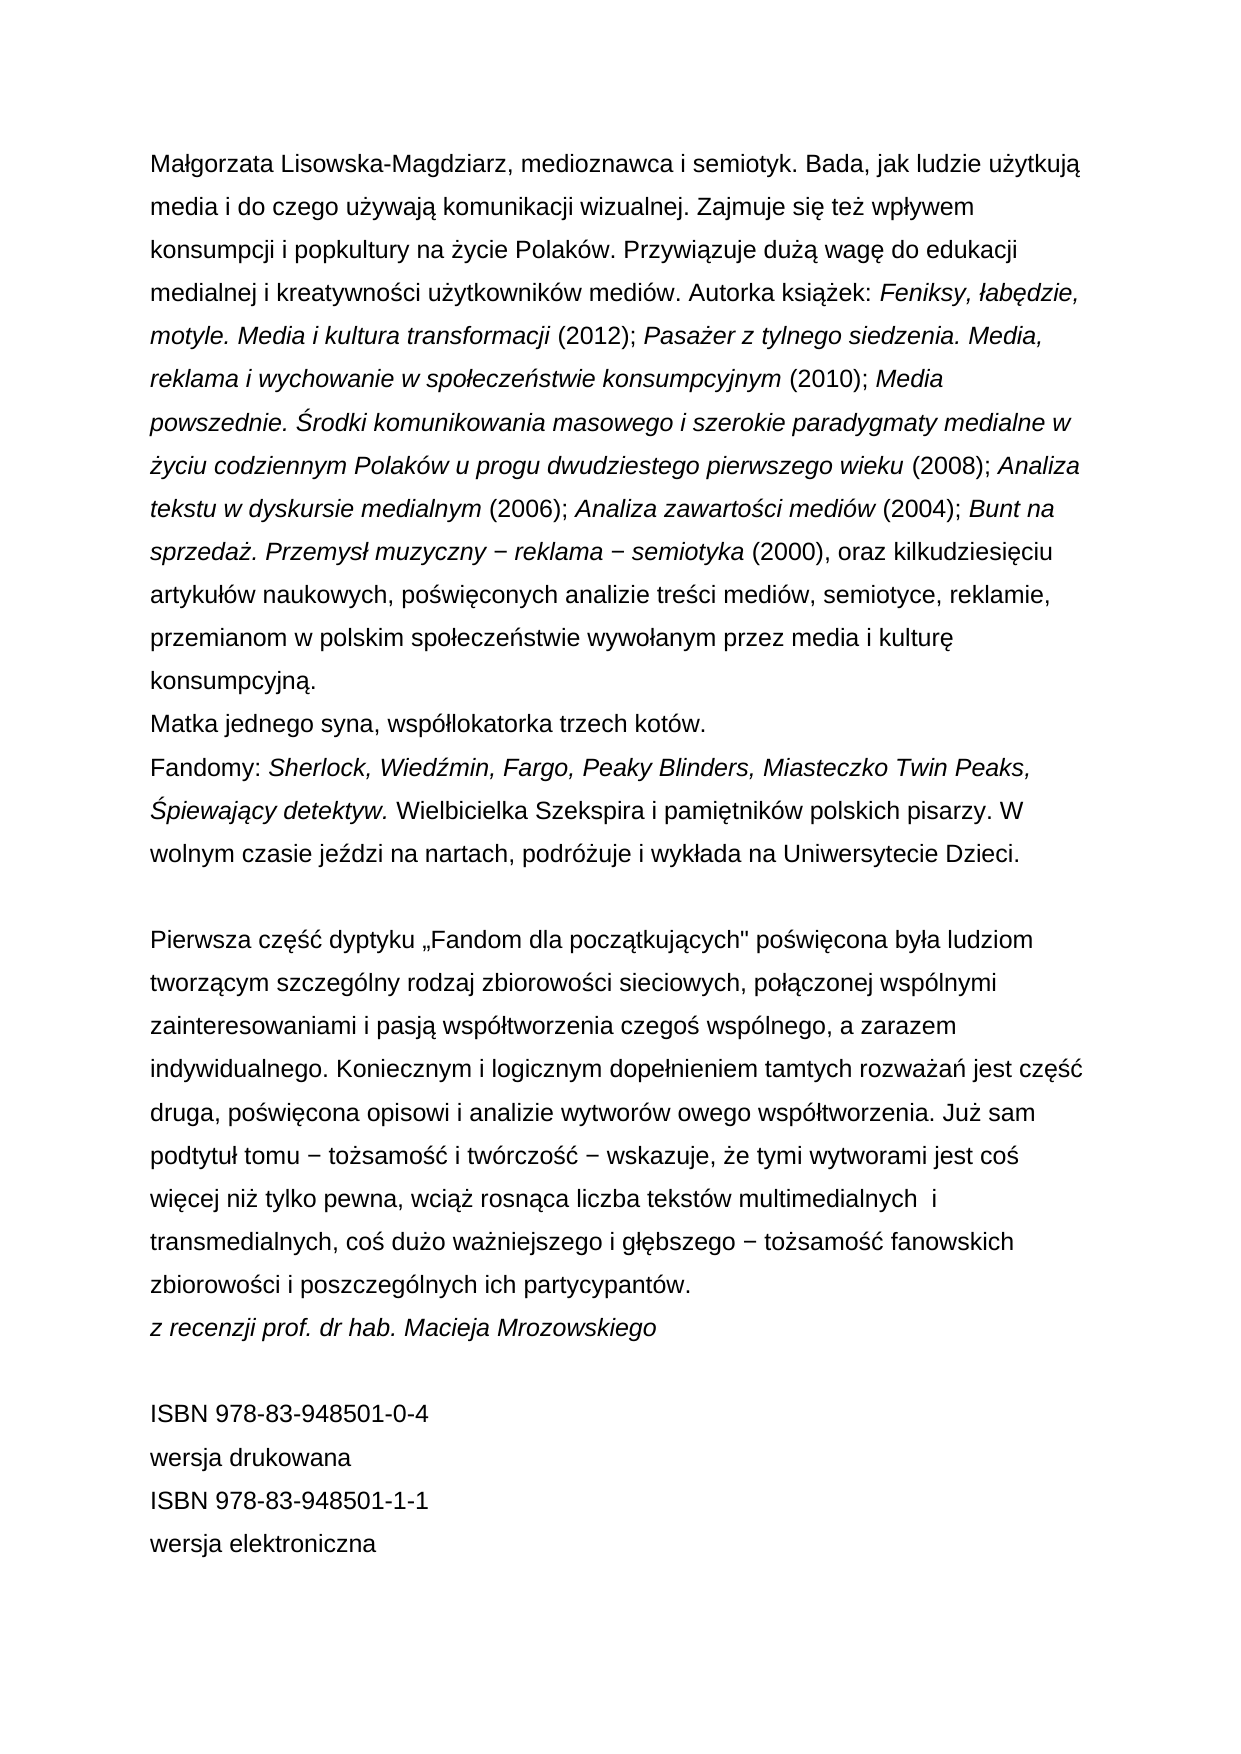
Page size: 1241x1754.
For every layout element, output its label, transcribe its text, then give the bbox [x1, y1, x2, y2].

text z recenzji prof. dr hab. Macieja Mrozowskiego [150, 1313, 1090, 1342]
text Małgorzata Lisowska-Magdziarz, medioznawca i semiotyk. Bada, jak ludzie użytkują media i do czego używają komunikacji wizualnej. Zajmuje się też wpływem konsumpcji i popkultury na życie Polaków. Przywiązuje dużą wagę do edukacji medialnej i kreatywności użytkowników mediów. Autorka książek: Feniksy, łabędzie, motyle. Media i kultura transformacji (2012); Pasażer z tylnego siedzenia. Media, reklama i wychowanie w społeczeństwie konsumpcyjnym (2010); Media powszednie. Środki komunikowania masowego i szerokie paradygmaty medialne w życiu codziennym Polaków u progu dwudziestego pierwszego wieku (2008); Analiza tekstu w dyskursie medialnym (2006); Analiza zawartości mediów (2004); Bunt na sprzedaż. Przemysł muzyczny − reklama − semiotyka (2000), oraz kilkudziesięciu artykułów naukowych, poświęconych analizie treści mediów, semiotyce, reklamie, przemianom w polskim społeczeństwie wywołanym przez media i kulturę konsumpcyjną. [150, 149, 1090, 695]
text wersja drukowana [150, 1443, 1090, 1471]
text Matka jednego syna, współlokatorka trzech kotów. [150, 709, 1090, 738]
text wersja elektroniczna [150, 1529, 1090, 1558]
text Pierwsza część dyptyku „Fandom dla początkujących" poświęcona była ludziom tworzącym szczególny rodzaj zbiorowości sieciowych, połączonej wspólnymi zainteresowaniami i pasją współtworzenia czegoś wspólnego, a zarazem indywidualnego. Koniecznym i logicznym dopełnieniem tamtych rozważań jest część druga, poświęcona opisowi i analizie wytworów owego współtworzenia. Już sam podtytuł tomu − tożsamość i twórczość − wskazuje, że tymi wytworami jest coś więcej niż tylko pewna, wciąż rosnąca liczba tekstów multimedialnych i transmedialnych, coś dużo ważniejszego i głębszego − tożsamość fanowskich zbiorowości i poszczególnych ich partycypantów. [150, 925, 1090, 1299]
text Fandomy: Sherlock, Wiedźmin, Fargo, Peaky Blinders, Miasteczko Twin Peaks, Śpiewający detektyw. Wielbicielka Szekspira i pamiętników polskich pisarzy. W wolnym czasie jeździ na nartach, podróżuje i wykłada na Uniwersytecie Dzieci. [150, 753, 1090, 868]
text ISBN 978-83-948501-0-4 [150, 1399, 1090, 1428]
text ISBN 978-83-948501-1-1 [150, 1486, 1090, 1514]
